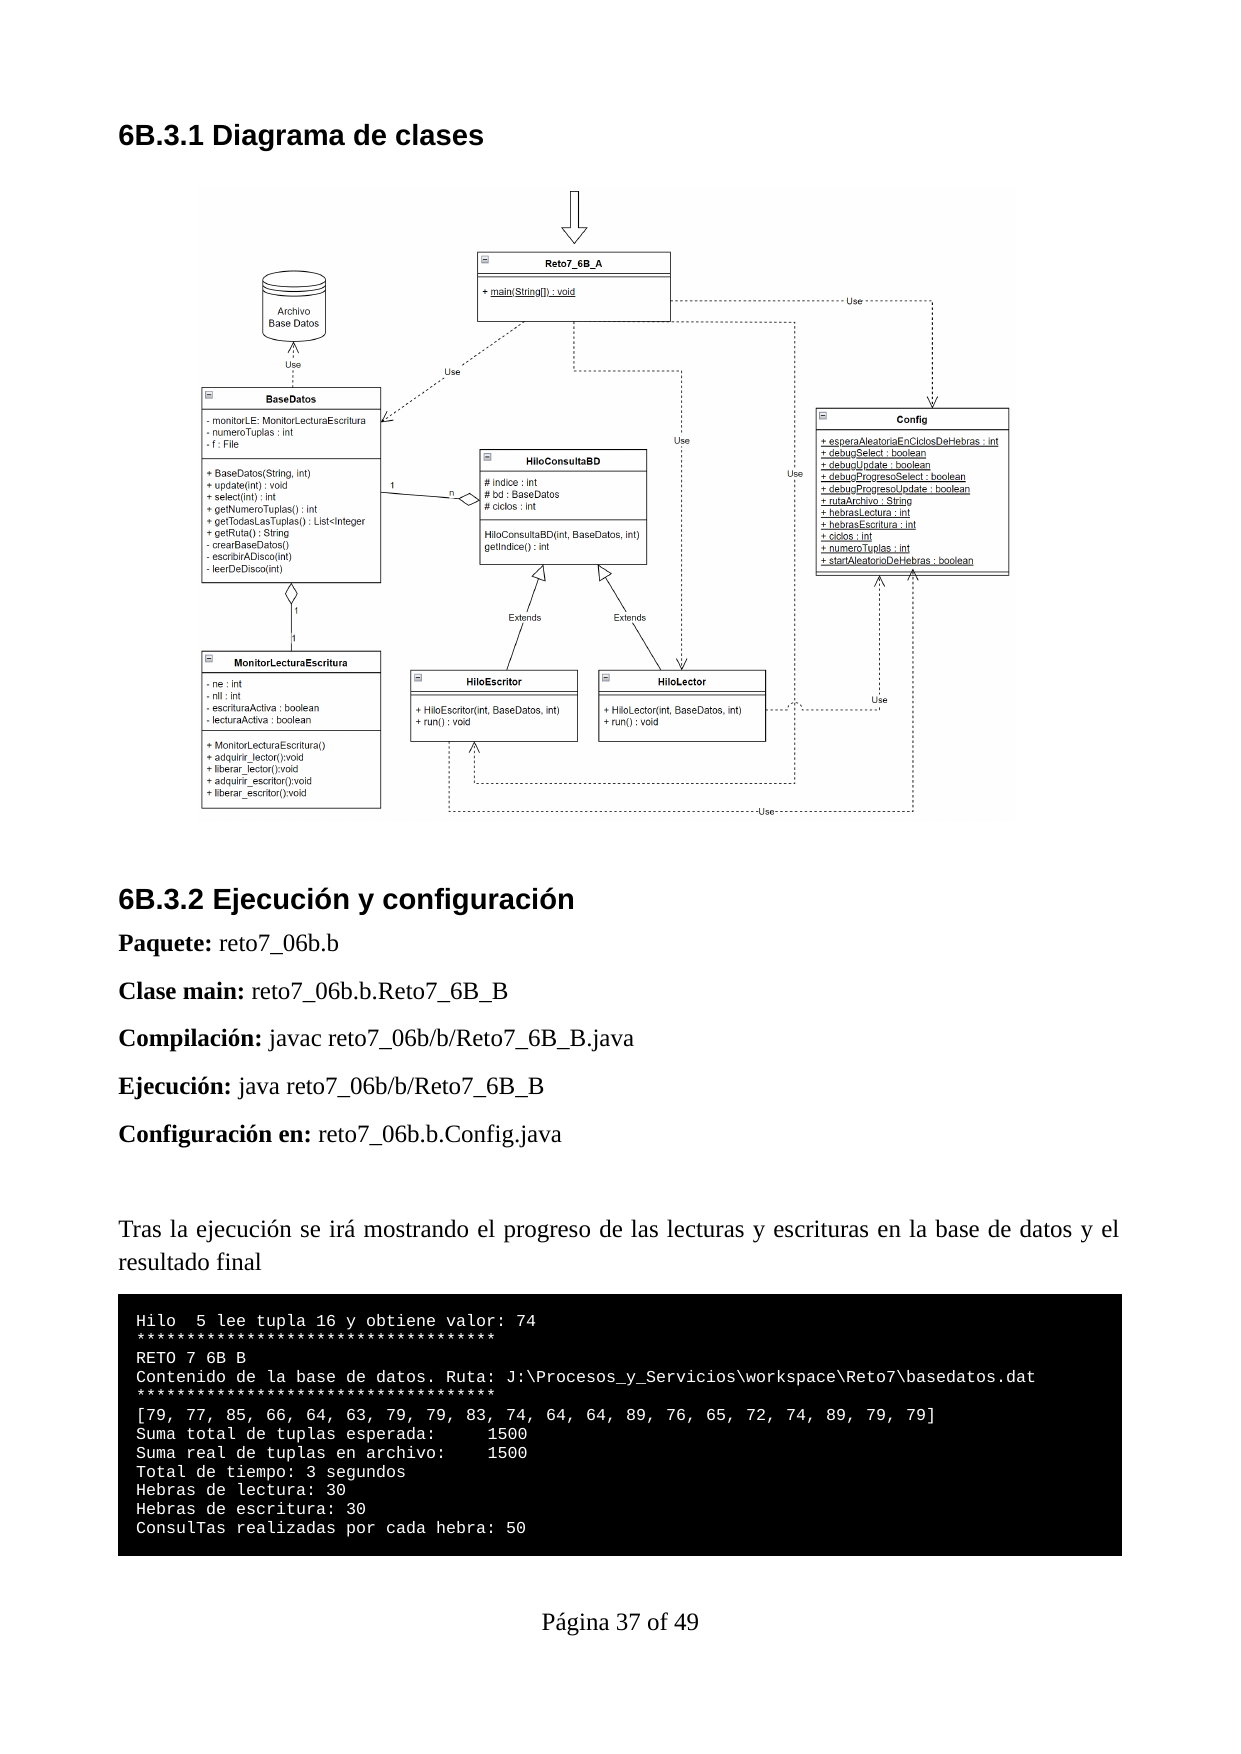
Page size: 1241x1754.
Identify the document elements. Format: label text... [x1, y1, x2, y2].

text [79, 77, 85, 66, 64, 63, 79, 79, 83, 74, 64, 64, 89, 76, 65, 72, 74, 89, 79, 79] [118, 1407, 1122, 1425]
subtitle 6B.3.2 Ejecución y configuración [118, 882, 1122, 916]
text Total de tiempo: 3 segundos [118, 1463, 1122, 1482]
text Hebras de escritura: 30 [118, 1501, 1122, 1520]
text Paquete: reto7_06b.b [118, 928, 1122, 957]
text Hilo 5 lee tupla 16 y obtiene valor: 74 [118, 1294, 1122, 1331]
text Suma real de tuplas en archivo: 1500 [118, 1444, 1122, 1463]
text RETO 7 6B B [118, 1350, 1122, 1369]
text ConsulTas realizadas por cada hebra: 50 [118, 1520, 1122, 1556]
subtitle 6B.3.1 Diagrama de clases [118, 118, 1122, 152]
text Clase main: reto7_06b.b.Reto7_6B_B [118, 976, 1122, 1005]
text Suma total de tuplas esperada: 1500 [118, 1425, 1122, 1444]
text Configuración en: reto7_06b.b.Config.java [118, 1119, 1122, 1147]
text ************************************ [118, 1331, 1122, 1350]
text ************************************ [118, 1388, 1122, 1407]
text Tras la ejecución se irá mostrando el progreso de las lecturas y escrituras en la base de datos y el resultado final [118, 1214, 1122, 1276]
picture [196, 187, 1016, 822]
text Contenido de la base de datos. Ruta: J:\Procesos_y_Servicios\workspace\Reto7\basedatos.dat [118, 1369, 1122, 1388]
text Ejecución: java reto7_06b/b/Reto7_6B_B [118, 1071, 1122, 1100]
text Compilación: javac reto7_06b/b/Reto7_6B_B.java [118, 1023, 1122, 1052]
text Hebras de lectura: 30 [118, 1482, 1122, 1501]
